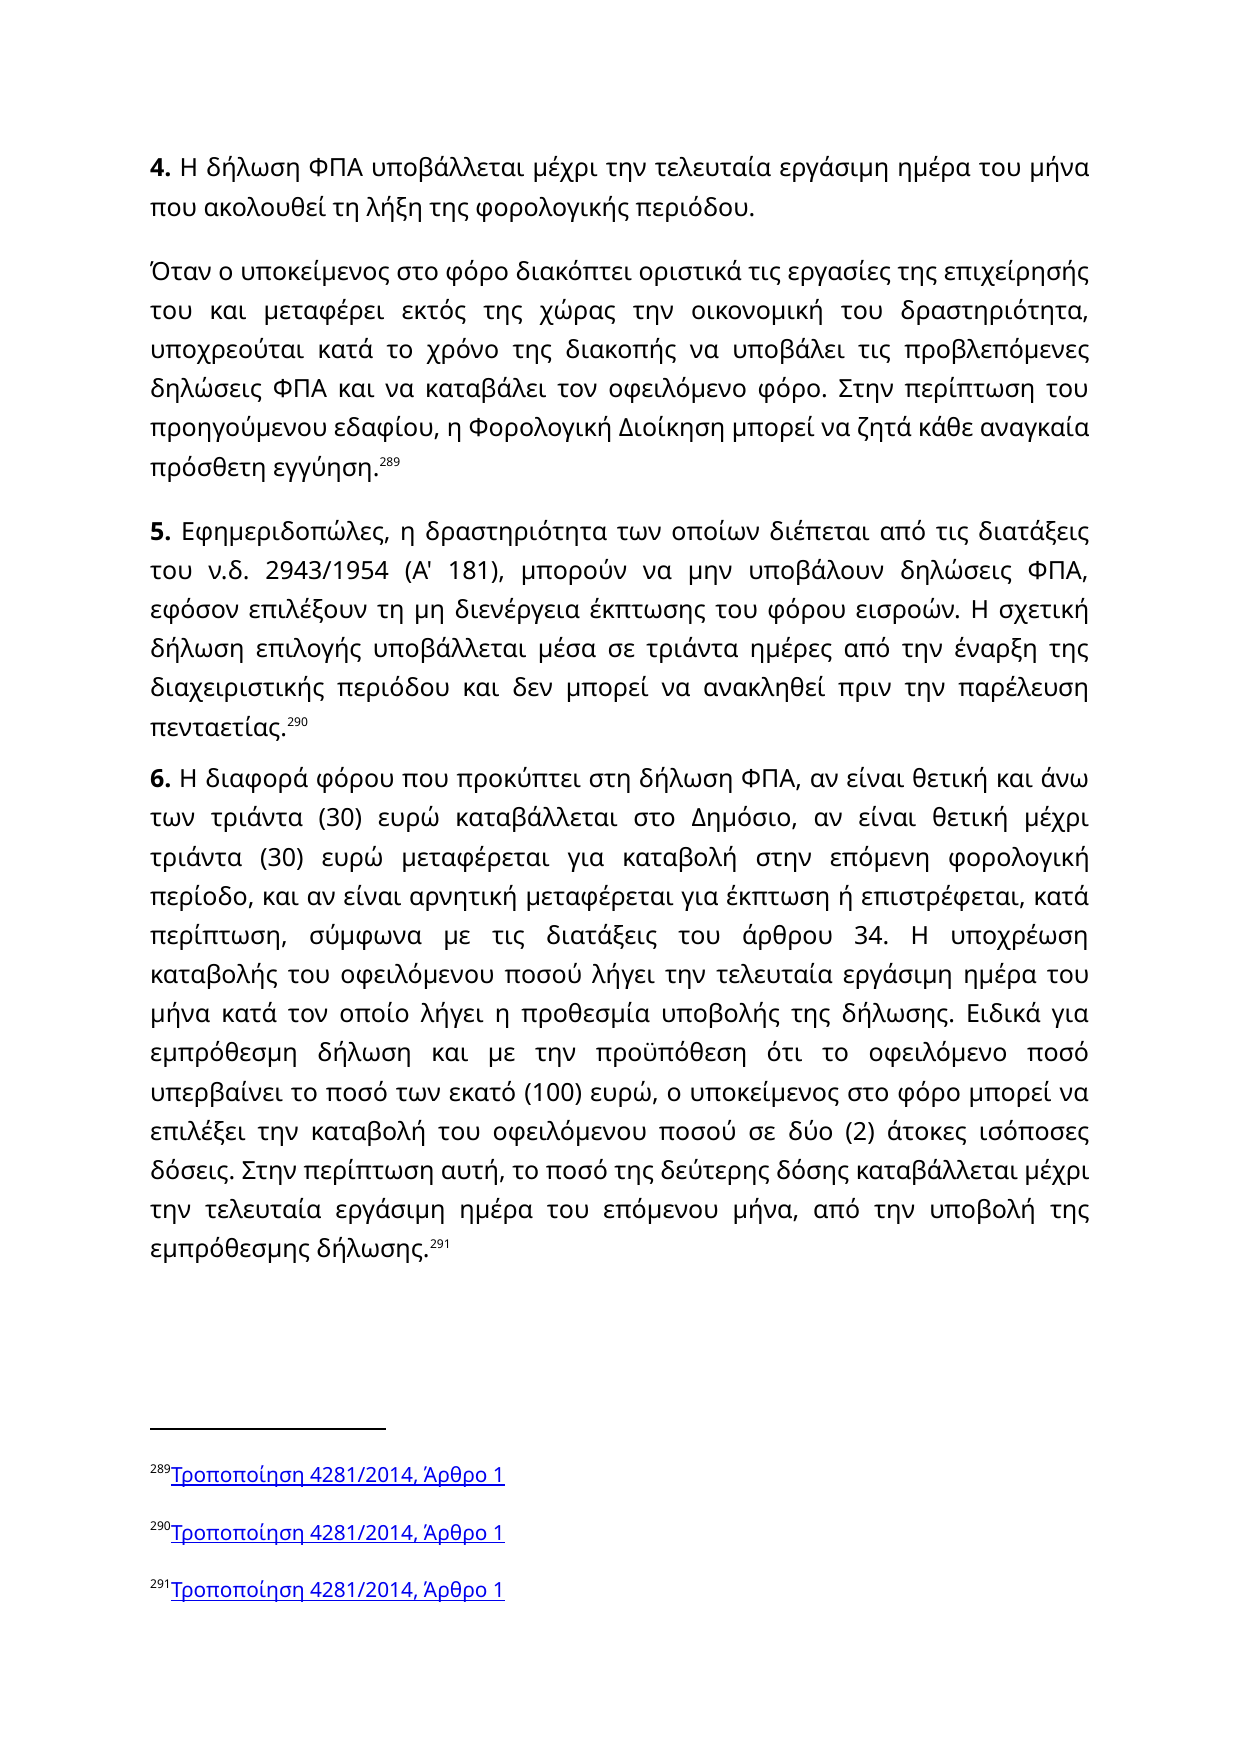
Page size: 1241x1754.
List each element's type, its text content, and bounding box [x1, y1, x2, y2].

text Τροποποίηση 4281/2014, Άρθρο 1 [150, 1576, 1090, 1604]
text Τροποποίηση 4281/2014, Άρθρο 1 [150, 1518, 1090, 1546]
text 4. Η δήλωση ΦΠΑ υποβάλλεται μέχρι την τελευταία εργάσιμη ημέρα του μήνα που ακολουθεί τη λήξη της φορολογικής περιόδου. [150, 150, 1090, 223]
text Όταν ο υποκείμενος στο φόρο διακόπτει οριστικά τις εργασίες της επιχείρησής του και μεταφέρει εκτός της χώρας την οικονομική του δραστηριότητα, υποχρεούται κατά το χρόνο της διακοπής να υποβάλει τις προβλεπόμενες δηλώσεις ΦΠΑ και να καταβάλει τον οφειλόμενο φόρο. Στην περίπτωση του προηγούμενου εδαφίου, η Φορολογική Διοίκηση μπορεί να ζητά κάθε αναγκαία πρόσθετη εγγύηση. [150, 253, 1090, 483]
text Τροποποίηση 4281/2014, Άρθρο 1 [150, 1460, 1090, 1489]
text 6. Η διαφορά φόρου που προκύπτει στη δήλωση ΦΠΑ, αν είναι θετική και άνω των τριάντα (30) ευρώ καταβάλλεται στο Δημόσιο, αν είναι θετική μέχρι τριάντα (30) ευρώ μεταφέρεται για καταβολή στην επόμενη φορολογική περίοδο, και αν είναι αρνητική μεταφέρεται για έκπτωση ή επιστρέφεται, κατά περίπτωση, σύμφωνα με τις διατάξεις του άρθρου 34. Η υποχρέωση καταβολής του οφειλόμενου ποσού λήγει την τελευταία εργάσιμη ημέρα του μήνα κατά τον οποίο λήγει η προθεσμία υποβολής της δήλωσης. Ειδικά για εμπρόθεσμη δήλωση και με την προϋπόθεση ότι το οφειλόμενο ποσό υπερβαίνει το ποσό των εκατό (100) ευρώ, ο υποκείμενος στο φόρο μπορεί να επιλέξει την καταβολή του οφειλόμενου ποσού σε δύο (2) άτοκες ισόποσες δόσεις. Στην περίπτωση αυτή, το ποσό της δεύτερης δόσης καταβάλλεται μέχρι την τελευταία εργάσιμη ημέρα του επόμενου μήνα, από την υποβολή της εμπρόθεσμης δήλωσης. [150, 761, 1090, 1265]
text 5. Εφημεριδοπώλες, η δραστηριότητα των οποίων διέπεται από τις διατάξεις του ν.δ. 2943/1954 (Α' 181), μπορούν να μην υποβάλουν δηλώσεις ΦΠΑ, εφόσον επιλέξουν τη μη διενέργεια έκπτωσης του φόρου εισροών. Η σχετική δήλωση επιλογής υποβάλλεται μέσα σε τριάντα ημέρες από την έναρξη της διαχειριστικής περιόδου και δεν μπορεί να ανακληθεί πριν την παρέλευση πενταετίας. [150, 513, 1090, 743]
